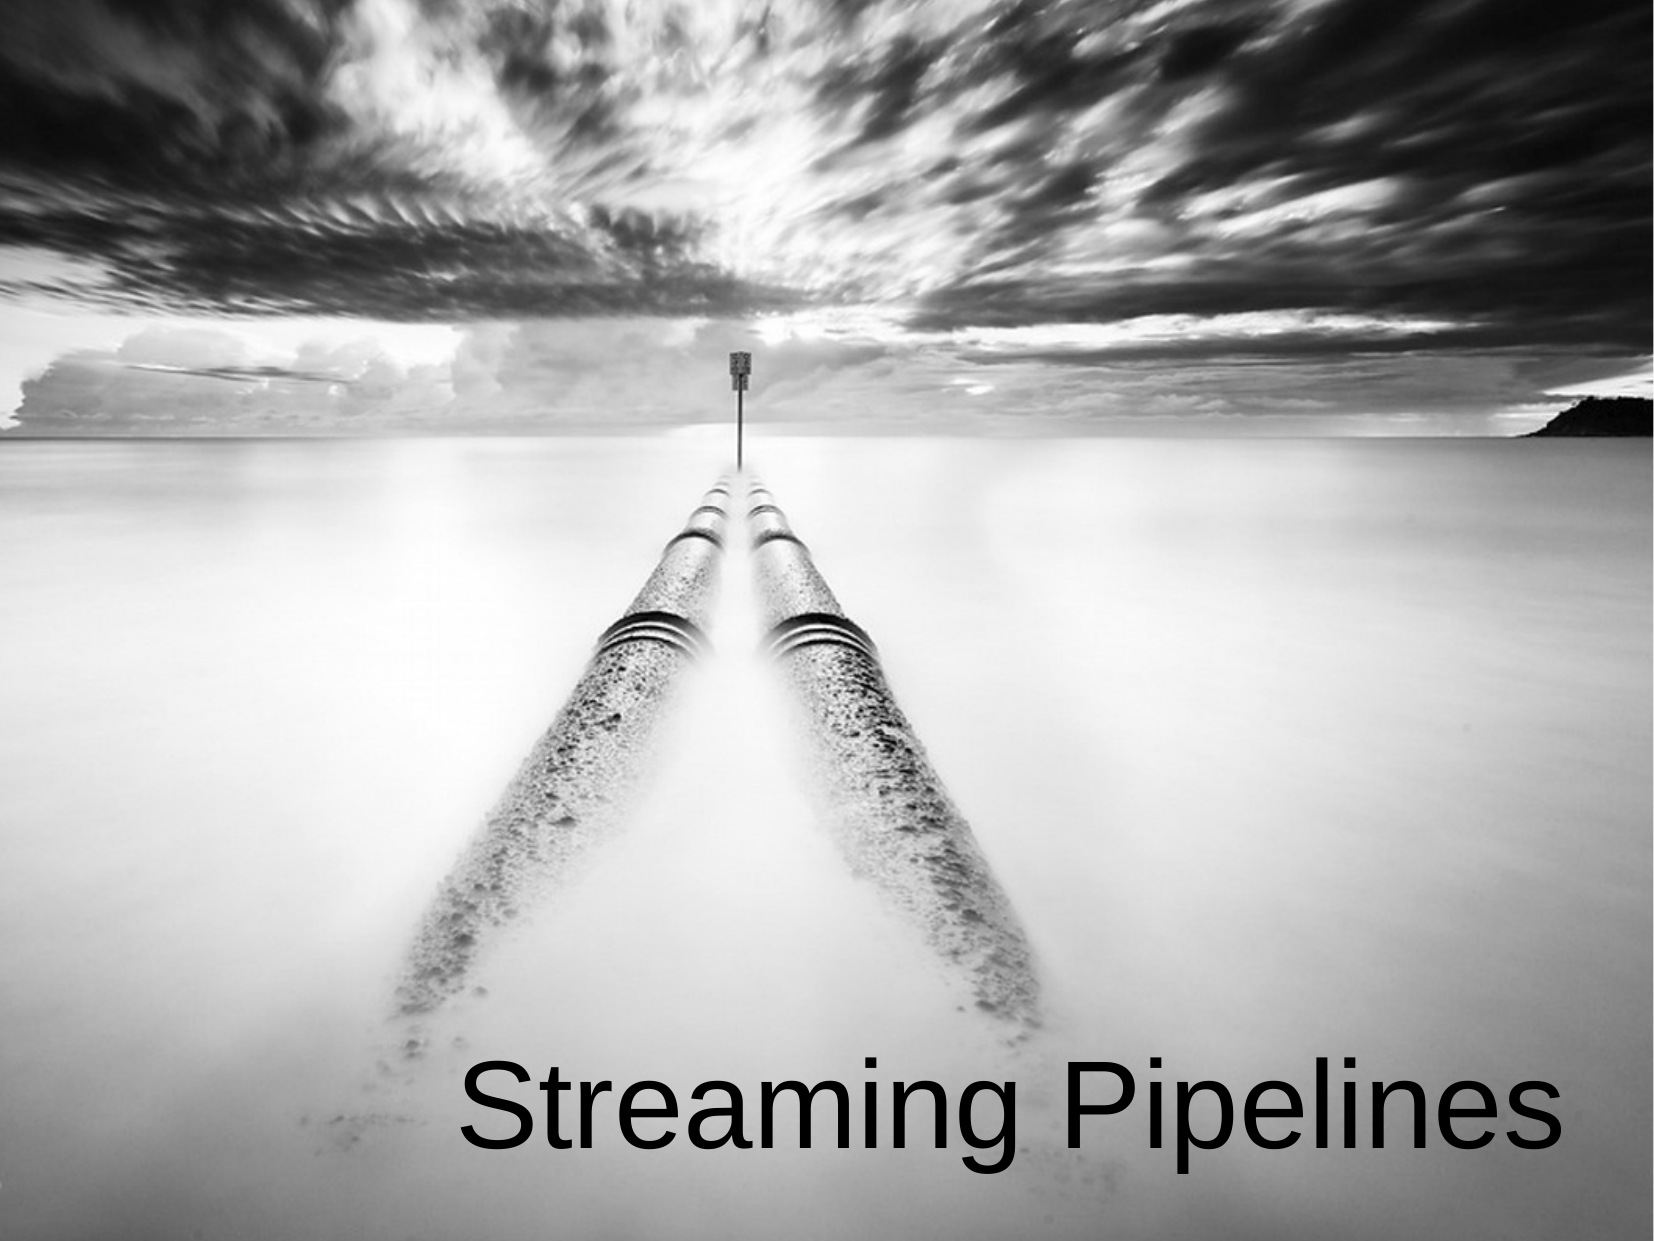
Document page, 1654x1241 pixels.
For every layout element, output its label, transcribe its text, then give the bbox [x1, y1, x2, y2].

title Streaming Pipelines [266, 1001, 1654, 1209]
picture [0, 0, 1654, 1241]
